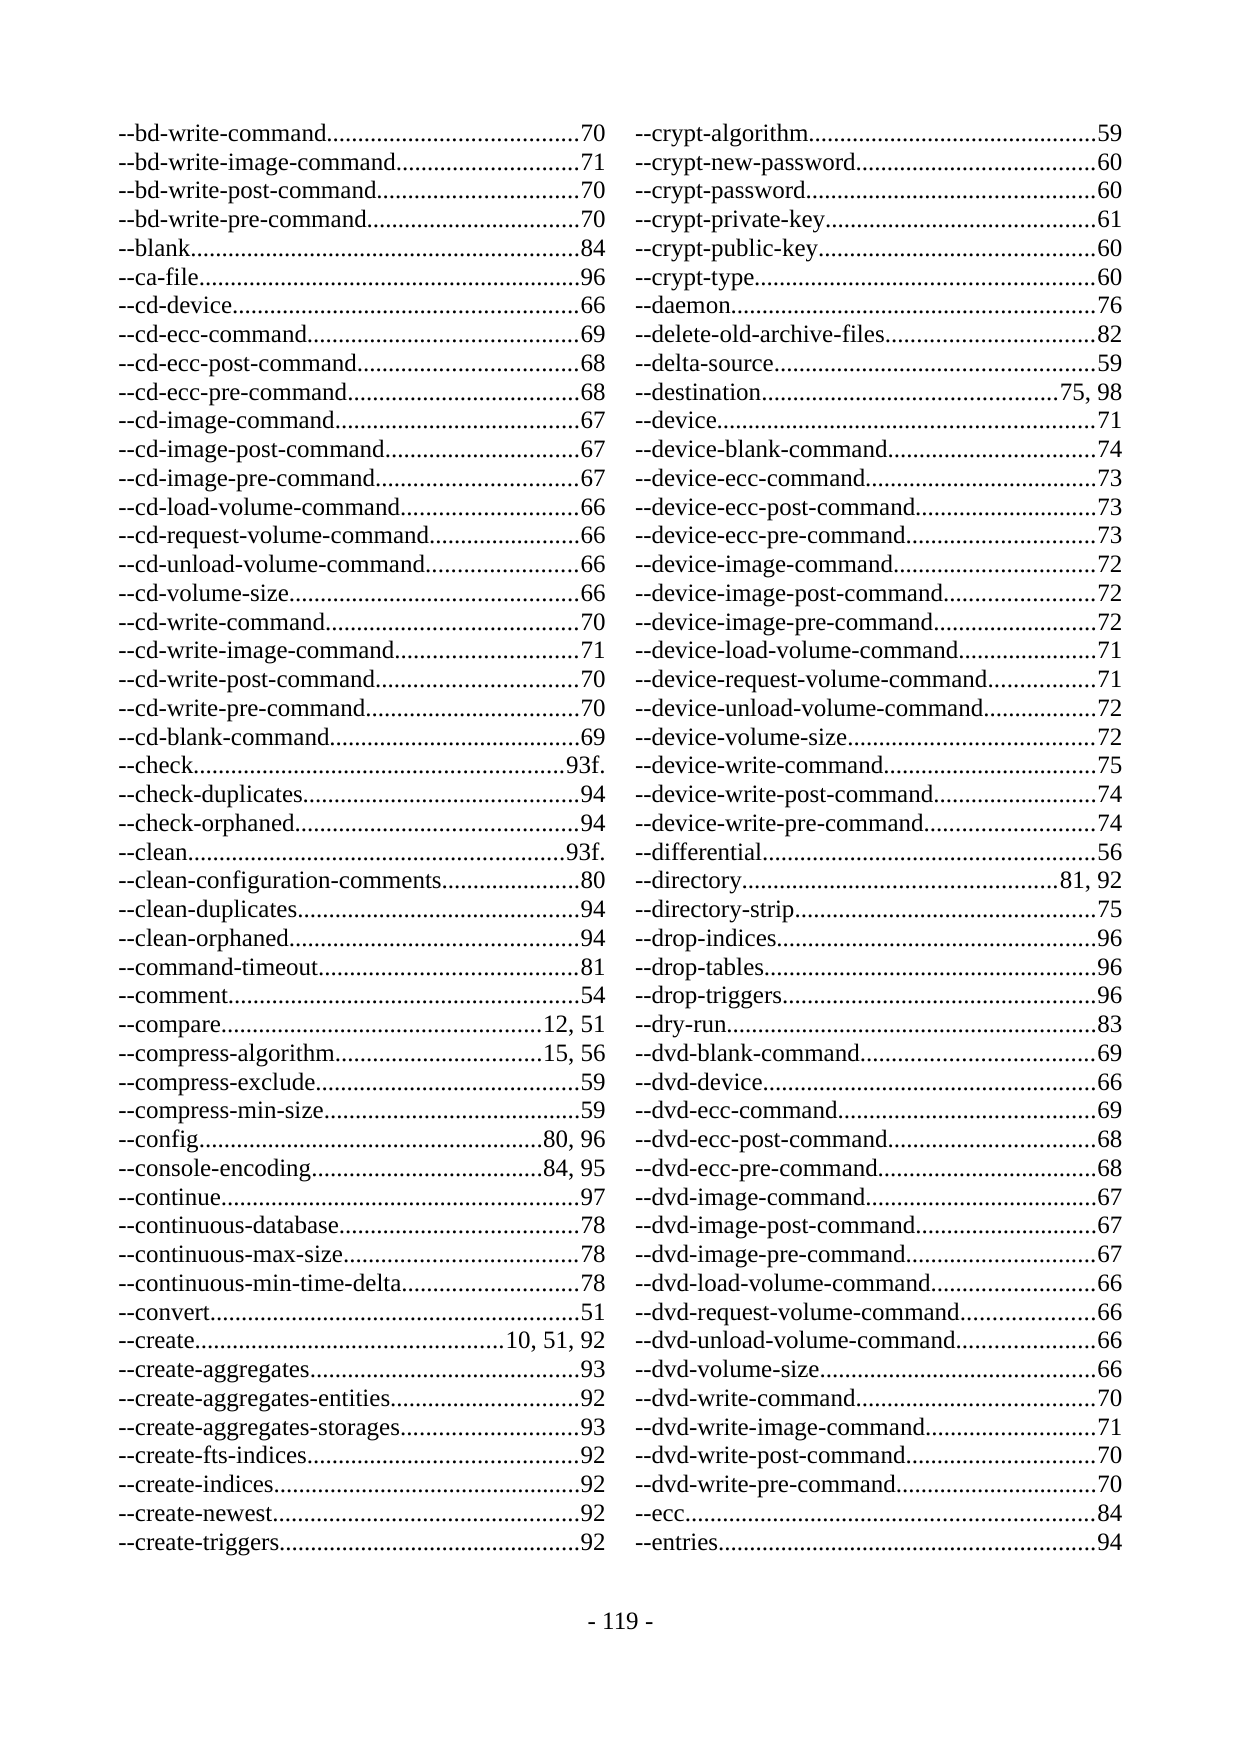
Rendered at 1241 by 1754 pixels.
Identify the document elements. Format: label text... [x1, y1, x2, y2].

text --create-newest 92 [118, 1498, 605, 1527]
text --device-unload-volume-command 72 [635, 693, 1122, 722]
text --cd-image-command 67 [118, 406, 605, 434]
text --config 80, 96 [118, 1124, 605, 1153]
text --comment 54 [118, 981, 605, 1009]
text --dvd-request-volume-command 66 [635, 1297, 1122, 1326]
text --bd-write-post-command 70 [118, 176, 605, 204]
text --dvd-blank-command 69 [635, 1038, 1122, 1067]
text --delta-source 59 [635, 348, 1122, 377]
text --device-image-command 72 [635, 549, 1122, 578]
text --dvd-ecc-pre-command 68 [635, 1153, 1122, 1182]
text --cd‑blank-command 69 [118, 722, 605, 751]
text --device-blank-command 74 [635, 434, 1122, 463]
text --create-aggregates 93 [118, 1354, 605, 1383]
text --cd-write-image-command 71 [118, 636, 605, 664]
text --ca-file 96 [118, 262, 605, 291]
text --dvd-device 66 [635, 1067, 1122, 1096]
text --cd-ecc-pre-command 68 [118, 377, 605, 406]
text --ecc 84 [635, 1498, 1122, 1527]
text --cd-unload-volume-command 66 [118, 549, 605, 578]
text --crypt-new-password 60 [635, 147, 1122, 176]
text --device-ecc-pre-command 73 [635, 521, 1122, 549]
text --compress-exclude 59 [118, 1067, 605, 1096]
text --device-ecc-post-command 73 [635, 492, 1122, 521]
text --console-encoding 84, 95 [118, 1153, 605, 1182]
text --create-aggregates-entities 92 [118, 1383, 605, 1412]
text --check-duplicates 94 [118, 779, 605, 808]
text --create-triggers 92 [118, 1527, 605, 1556]
text --continuous-max-size 78 [118, 1239, 605, 1268]
text --continue 97 [118, 1182, 605, 1211]
text --drop-indices 96 [635, 923, 1122, 952]
text --clean-orphaned 94 [118, 923, 605, 952]
text --blank 84 [118, 233, 605, 262]
text --dvd-load-volume-command 66 [635, 1268, 1122, 1297]
text --destination 75, 98 [635, 377, 1122, 406]
text --device-image-pre-command 72 [635, 607, 1122, 636]
text --clean 93f. [118, 837, 605, 866]
text --crypt-type 60 [635, 262, 1122, 291]
text --dvd-unload-volume-command 66 [635, 1326, 1122, 1354]
text --device-volume-size 72 [635, 722, 1122, 751]
text --dry-run 83 [635, 1009, 1122, 1038]
text --drop-triggers 96 [635, 981, 1122, 1009]
text --crypt-private-key 61 [635, 204, 1122, 233]
text --device-request-volume-command 71 [635, 664, 1122, 693]
text --clean-duplicates 94 [118, 894, 605, 923]
text --device-image-post-command 72 [635, 578, 1122, 607]
text --cd-ecc-command 69 [118, 319, 605, 348]
text --dvd-ecc-post-command 68 [635, 1124, 1122, 1153]
text --cd-write-post-command 70 [118, 664, 605, 693]
text --cd-load-volume-command 66 [118, 492, 605, 521]
text --device-write-pre-command 74 [635, 808, 1122, 837]
text --crypt-password 60 [635, 176, 1122, 204]
text --command-timeout 81 [118, 952, 605, 981]
text --clean-configuration-comments 80 [118, 866, 605, 894]
text --cd-image-post-command 67 [118, 434, 605, 463]
text --device 71 [635, 406, 1122, 434]
text --create-fts-indices 92 [118, 1441, 605, 1469]
text --convert 51 [118, 1297, 605, 1326]
text --directory 81, 92 [635, 866, 1122, 894]
text --cd-device 66 [118, 291, 605, 319]
text --dvd-image-command 67 [635, 1182, 1122, 1211]
text --dvd-ecc-command 69 [635, 1096, 1122, 1124]
text --bd-write-pre-command 70 [118, 204, 605, 233]
text --continuous-database 78 [118, 1211, 605, 1239]
text --bd-write-image-command 71 [118, 147, 605, 176]
text --bd-write-command 70 [118, 118, 605, 147]
text --cd-volume-size 66 [118, 578, 605, 607]
text --cd-request-volume-command 66 [118, 521, 605, 549]
text --cd-write-command 70 [118, 607, 605, 636]
text --dvd-image-post-command 67 [635, 1211, 1122, 1239]
text --check 93f. [118, 751, 605, 779]
text --continuous-min-time-delta 78 [118, 1268, 605, 1297]
text --create-aggregates-storages 93 [118, 1412, 605, 1441]
text --device-write-command 75 [635, 751, 1122, 779]
text --crypt-algorithm 59 [635, 118, 1122, 147]
text --delete-old-archive-files 82 [635, 319, 1122, 348]
text --entries 94 [635, 1527, 1122, 1556]
text --compress-min-size 59 [118, 1096, 605, 1124]
text --device-write-post-command 74 [635, 779, 1122, 808]
text --drop-tables 96 [635, 952, 1122, 981]
text --daemon 76 [635, 291, 1122, 319]
text --compare 12, 51 [118, 1009, 605, 1038]
text --device-load-volume-command 71 [635, 636, 1122, 664]
text --dvd-write-post-command 70 [635, 1441, 1122, 1469]
text --device-ecc-command 73 [635, 463, 1122, 492]
text --directory-strip 75 [635, 894, 1122, 923]
text --dvd-volume-size 66 [635, 1354, 1122, 1383]
text --crypt-public-key 60 [635, 233, 1122, 262]
text --cd-write-pre-command 70 [118, 693, 605, 722]
text --differential 56 [635, 837, 1122, 866]
text --compress-algorithm 15, 56 [118, 1038, 605, 1067]
text --dvd-write-pre-command 70 [635, 1469, 1122, 1498]
text --dvd-write-image-command 71 [635, 1412, 1122, 1441]
text --create 10, 51, 92 [118, 1326, 605, 1354]
text --dvd-image-pre-command 67 [635, 1239, 1122, 1268]
text --dvd-write-command 70 [635, 1383, 1122, 1412]
text --cd-ecc-post-command 68 [118, 348, 605, 377]
text --cd-image-pre-command 67 [118, 463, 605, 492]
text --create-indices 92 [118, 1469, 605, 1498]
text --check-orphaned 94 [118, 808, 605, 837]
